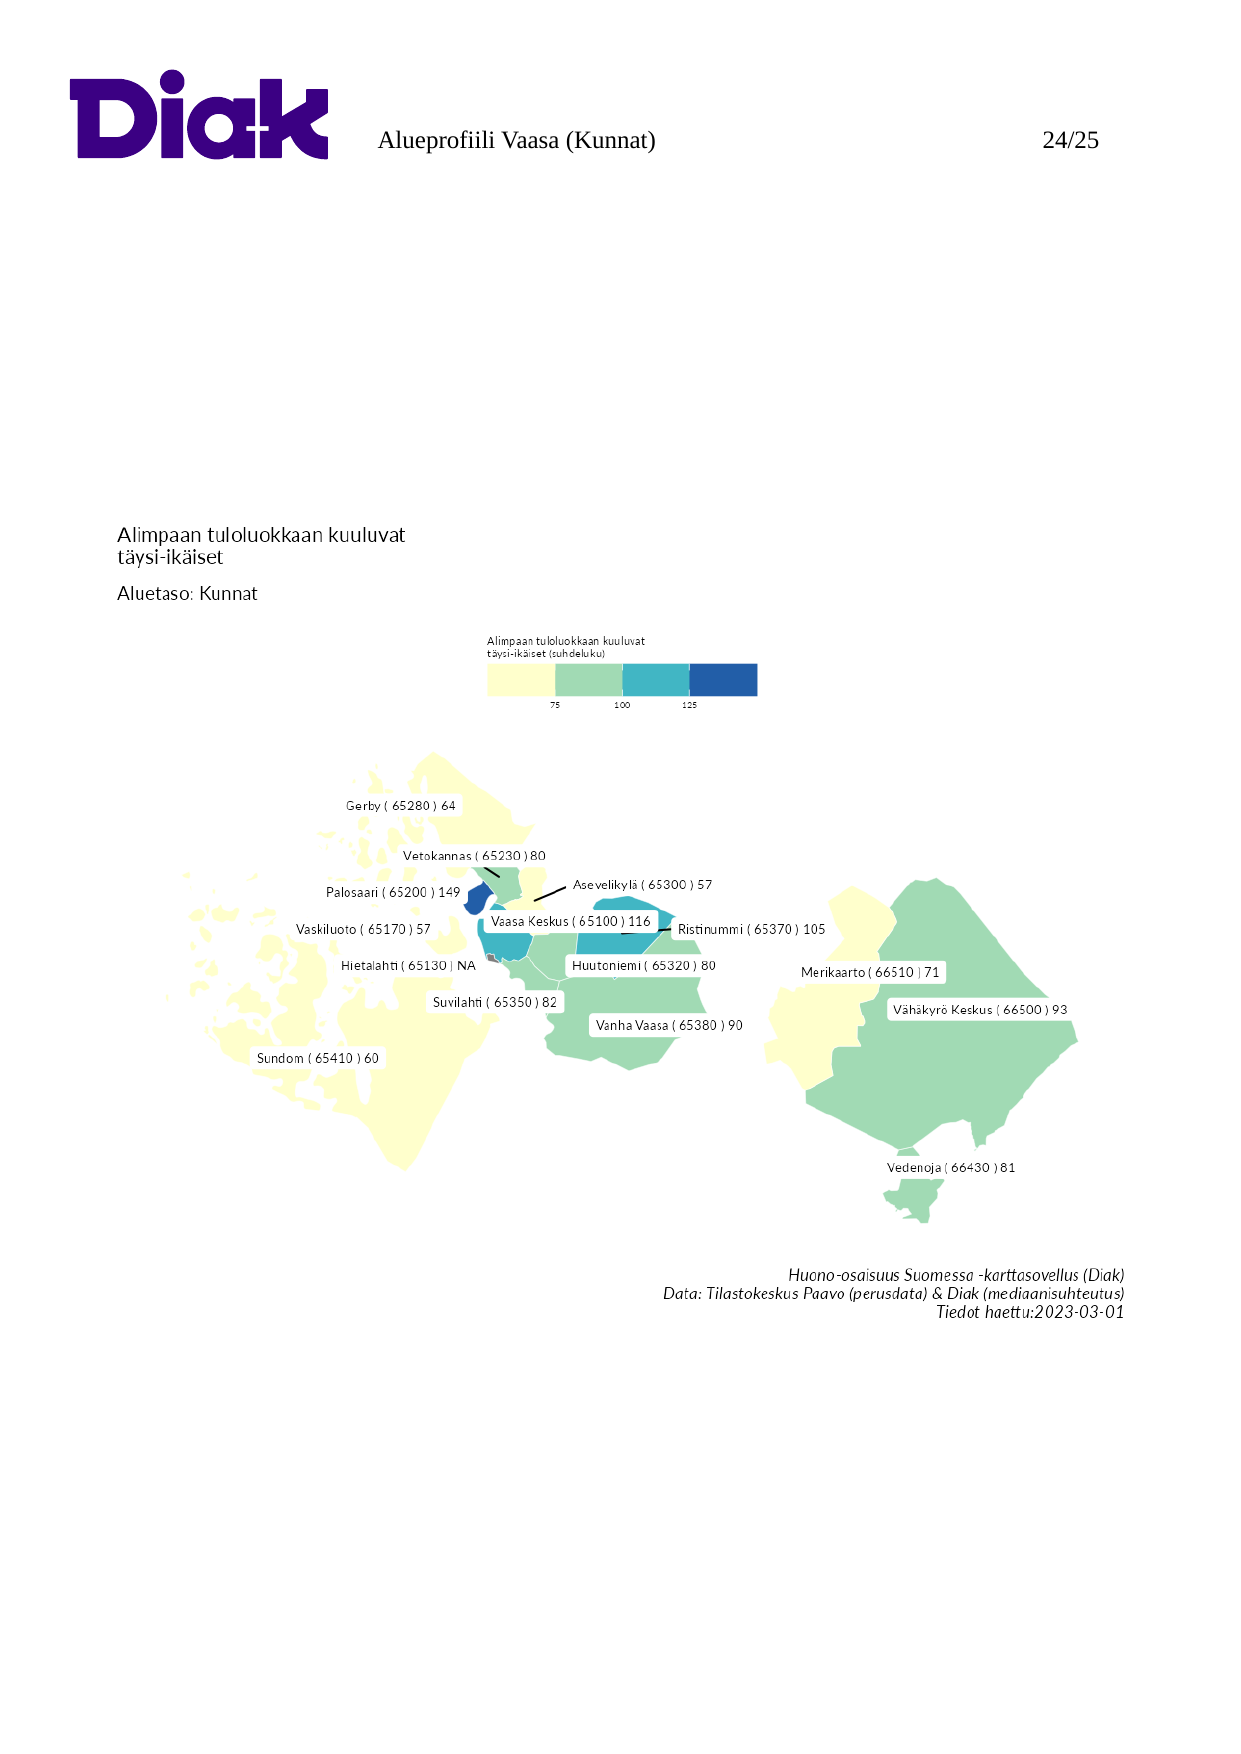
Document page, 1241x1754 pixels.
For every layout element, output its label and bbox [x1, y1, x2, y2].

picture [61, 196, 1179, 1651]
